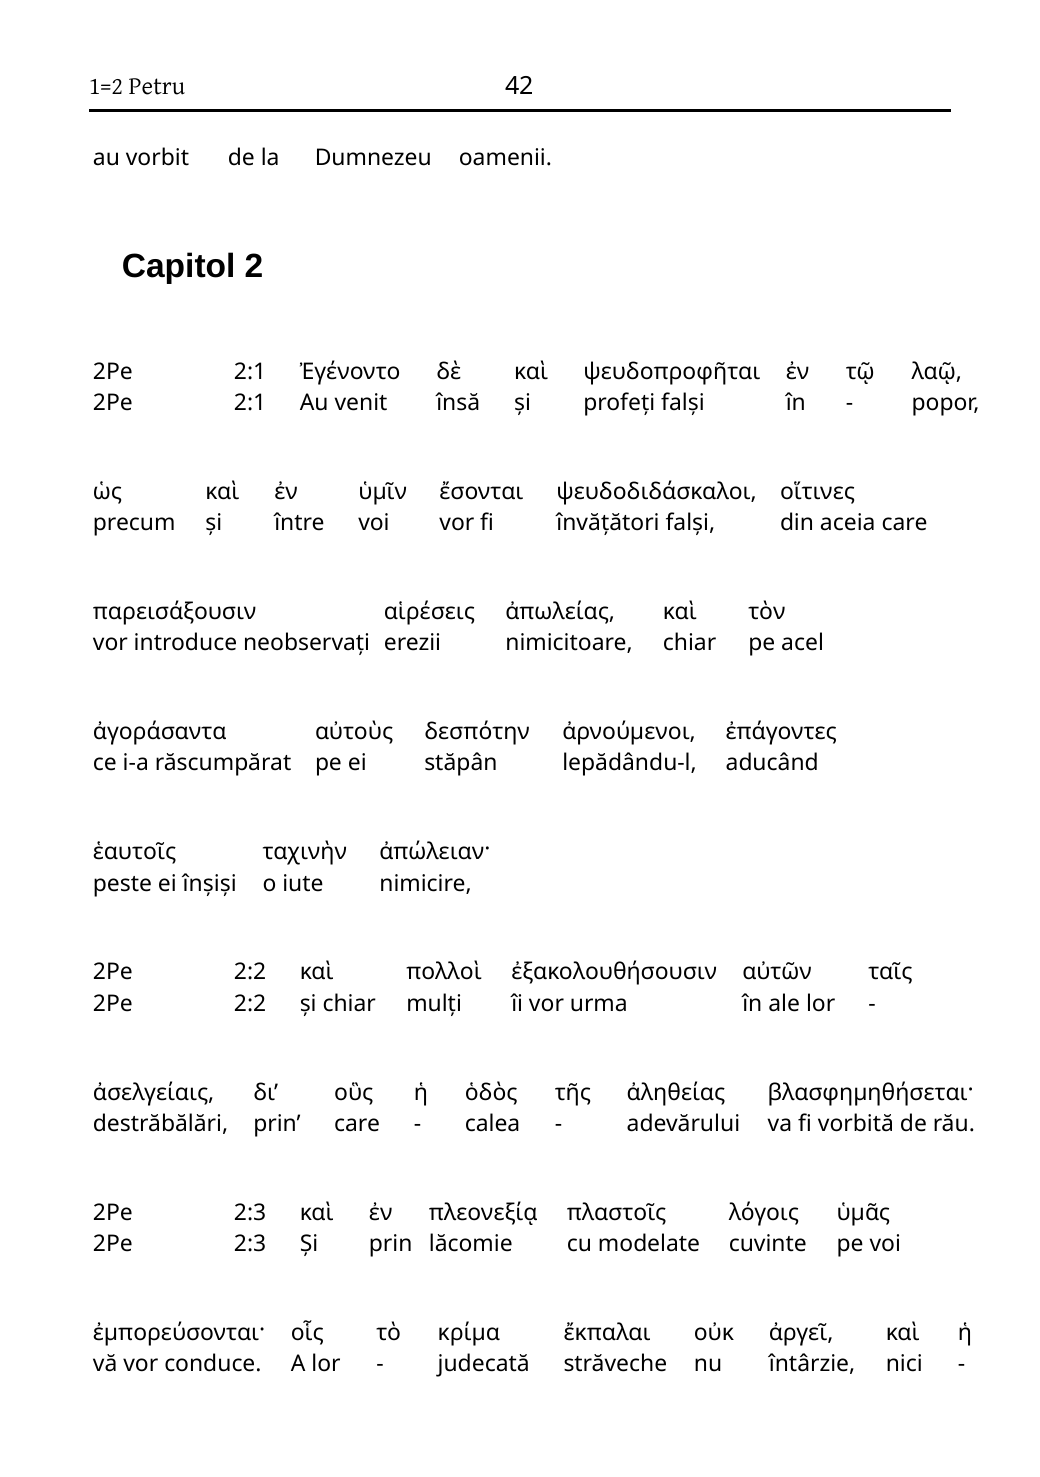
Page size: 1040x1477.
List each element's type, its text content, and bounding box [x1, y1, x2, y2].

table_cell și [510, 386, 579, 417]
table_cell precum [89, 506, 201, 537]
table_cell 2Pe [89, 355, 229, 386]
table_cell 2:2 [230, 987, 295, 1018]
table_cell din aceia care [776, 506, 951, 537]
table_cell λαῷ, [907, 355, 1011, 386]
table_cell 2Pe [89, 987, 229, 1018]
table_header [89, 924, 229, 955]
table_cell ἐξακολουθήσουσιν [507, 955, 738, 987]
table_header [425, 1164, 562, 1196]
table_cell 2:2 [230, 955, 295, 987]
table_header [690, 1284, 764, 1316]
table_cell voi [354, 506, 435, 537]
table_cell însă [432, 386, 510, 417]
table_cell prin’ [249, 1107, 330, 1138]
table_cell ἀσελγείαις, [89, 1075, 249, 1107]
table_cell ὁδὸς [460, 1075, 550, 1107]
table_header [460, 1044, 550, 1075]
table_cell vor fi [435, 506, 552, 537]
table_cell A lor [286, 1347, 372, 1378]
table_cell ἀργεῖ, [765, 1316, 881, 1347]
table_header [330, 1044, 409, 1075]
table_header [435, 444, 552, 475]
table_header [552, 444, 776, 475]
table_cell ἐν [781, 355, 841, 386]
table_header [559, 1284, 689, 1316]
table_cell αἱρέσεις [380, 595, 501, 626]
table_header [402, 924, 507, 955]
table_cell Și [295, 1227, 364, 1258]
table_cell erezii [380, 626, 501, 657]
table_cell ταχινὴν [258, 835, 375, 866]
table_cell ἔκπαλαι [559, 1316, 689, 1347]
table_cell 2Pe [89, 386, 229, 417]
table_cell nimicire, [375, 866, 514, 898]
table_cell πλεονεξίᾳ [425, 1196, 562, 1227]
table_header [372, 1284, 433, 1316]
table_cell pe acel [744, 626, 841, 657]
table_cell întârzie, [765, 1347, 881, 1378]
table_header [864, 924, 942, 955]
table_cell ἐν [365, 1196, 424, 1227]
table_cell cu modelate [563, 1227, 724, 1258]
table_header [375, 804, 514, 835]
table_cell καὶ [881, 1316, 953, 1347]
table_cell între [270, 506, 354, 537]
table_cell λόγοις [724, 1196, 832, 1227]
table_cell judecată [433, 1347, 559, 1378]
table_cell δι’ [249, 1075, 330, 1107]
table_cell care [330, 1107, 409, 1138]
table_cell lăcomie [425, 1227, 562, 1258]
table_cell ὡς [89, 475, 201, 506]
table_cell ἡ [954, 1316, 1004, 1347]
table_cell în [781, 386, 841, 417]
table_cell ψευδοδιδάσκαλοι, [552, 475, 776, 506]
table_cell chiar [659, 626, 744, 657]
table_header [721, 684, 865, 715]
table_cell 2:3 [230, 1196, 295, 1227]
table_cell ἐμπορεύσονται· [89, 1316, 286, 1347]
table_cell δὲ [432, 355, 510, 386]
table_header [776, 444, 951, 475]
table_header [270, 444, 354, 475]
table_cell calea [460, 1107, 550, 1138]
table_cell οὐκ [690, 1316, 764, 1347]
table_cell 2Pe [89, 1227, 229, 1258]
table_cell învățători falși, [552, 506, 776, 537]
table_header [881, 1284, 953, 1316]
table_header [295, 324, 432, 355]
table_header [420, 684, 558, 715]
table_header [230, 924, 295, 955]
table_cell aducând [721, 746, 865, 778]
table_cell 2:3 [230, 1227, 295, 1258]
table_header [781, 324, 841, 355]
table_cell ce i-a răscumpărat [89, 746, 311, 778]
table_cell ὑμᾶς [832, 1196, 931, 1227]
table_cell nu [690, 1347, 764, 1378]
table_cell - [550, 1107, 622, 1138]
subtitle Capitol 2 [92, 246, 948, 285]
table_header [230, 1164, 295, 1196]
table_header [724, 1164, 832, 1196]
table_cell 2Pe [89, 1196, 229, 1227]
table_cell pe voi [832, 1227, 931, 1258]
table_cell δεσπότην [420, 715, 558, 746]
table_cell Ἐγένοντο [295, 355, 432, 386]
table_cell πλαστοῖς [563, 1196, 724, 1227]
table_header [89, 804, 258, 835]
table_header [89, 1284, 286, 1316]
table_cell - [864, 987, 942, 1018]
table_cell κρίμα [433, 1316, 559, 1347]
table_cell 2:1 [230, 386, 295, 417]
table_cell destrăbălări, [89, 1107, 249, 1138]
table_header [286, 1284, 372, 1316]
table_cell de la [224, 141, 310, 172]
table_cell αὐτῶν [738, 955, 864, 987]
table_cell Dumnezeu [310, 141, 454, 172]
table_cell cuvinte [724, 1227, 832, 1258]
table_header [258, 804, 375, 835]
table_cell καὶ [295, 1196, 364, 1227]
table_header [89, 444, 201, 475]
table_header [841, 324, 907, 355]
table_header [89, 1164, 229, 1196]
table_header [365, 1164, 424, 1196]
table_cell ἑαυτοῖς [89, 835, 258, 866]
table_cell παρεισάξουσιν [89, 595, 379, 626]
table_cell ψευδοπροφῆται [579, 355, 781, 386]
table_cell profeți falși [579, 386, 781, 417]
table_cell 2:1 [230, 355, 295, 386]
table_header [295, 1164, 364, 1196]
table_cell ἔσονται [435, 475, 552, 506]
table_header [432, 324, 510, 355]
table_cell καὶ [201, 475, 270, 506]
table_cell oamenii. [455, 141, 600, 172]
table_header [230, 324, 295, 355]
table_header [354, 444, 435, 475]
table_cell nimicitoare, [501, 626, 658, 657]
table_header [765, 1284, 881, 1316]
table_cell ἀγοράσαντα [89, 715, 311, 746]
table_cell nici [881, 1347, 953, 1378]
table_cell vă vor conduce. [89, 1347, 286, 1378]
table_cell mulți [402, 987, 507, 1018]
table_header [89, 1044, 249, 1075]
table_cell καὶ [295, 955, 402, 987]
table_header [89, 324, 229, 355]
table_cell οὓς [330, 1075, 409, 1107]
table_cell și chiar [295, 987, 402, 1018]
table_cell și [201, 506, 270, 537]
table_cell ταῖς [864, 955, 942, 987]
table_header [550, 1044, 622, 1075]
table_header [89, 564, 379, 595]
table_header [433, 1284, 559, 1316]
table_header [201, 444, 270, 475]
table_header [507, 924, 738, 955]
table_header [295, 924, 402, 955]
table_header [380, 564, 501, 595]
table_cell ἡ [409, 1075, 460, 1107]
table_header [501, 564, 658, 595]
table_cell - [372, 1347, 433, 1378]
table_cell τῆς [550, 1075, 622, 1107]
table_cell Au venit [295, 386, 432, 417]
table_cell îi vor urma [507, 987, 738, 1018]
table_cell - [409, 1107, 460, 1138]
table_cell τὸ [372, 1316, 433, 1347]
table_header [763, 1044, 993, 1075]
table_cell stăpân [420, 746, 558, 778]
table_cell οἵτινες [776, 475, 951, 506]
table_header [954, 1284, 1004, 1316]
table_header [579, 324, 781, 355]
table_cell lepădându-l, [558, 746, 721, 778]
table_header [907, 324, 1011, 355]
table_cell ὑμῖν [354, 475, 435, 506]
table_cell străveche [559, 1347, 689, 1378]
table_cell în ale lor [738, 987, 864, 1018]
table_header [738, 924, 864, 955]
table_header [744, 564, 841, 595]
table_header [832, 1164, 931, 1196]
table_header [558, 684, 721, 715]
table_cell vor introduce neobservați [89, 626, 379, 657]
table_cell τὸν [744, 595, 841, 626]
table_cell πολλοὶ [402, 955, 507, 987]
table_cell va fi vorbită de rău. [763, 1107, 993, 1138]
table_cell - [841, 386, 907, 417]
table_header [622, 1044, 763, 1075]
table_cell ἀληθείας [622, 1075, 763, 1107]
table_cell τῷ [841, 355, 907, 386]
table_cell peste ei înșiși [89, 866, 258, 898]
table_cell - [954, 1347, 1004, 1378]
table_cell ἀρνούμενοι, [558, 715, 721, 746]
table_cell ἐπάγοντες [721, 715, 865, 746]
table_cell καὶ [659, 595, 744, 626]
table_cell βλασφημηθήσεται· [763, 1075, 993, 1107]
table_header [249, 1044, 330, 1075]
table_cell popor, [907, 386, 1011, 417]
table_cell 2Pe [89, 955, 229, 987]
table_cell prin [365, 1227, 424, 1258]
table_cell οἷς [286, 1316, 372, 1347]
table_cell adevărului [622, 1107, 763, 1138]
table_cell καὶ [510, 355, 579, 386]
table_cell au vorbit [89, 141, 223, 172]
table_cell ἀπωλείας, [501, 595, 658, 626]
table_header [89, 684, 311, 715]
table_header [409, 1044, 460, 1075]
table_header [510, 324, 579, 355]
table_header [563, 1164, 724, 1196]
table_header [311, 684, 420, 715]
table_cell ἐν [270, 475, 354, 506]
table_cell αὐτοὺς [311, 715, 420, 746]
table_header [659, 564, 744, 595]
table_cell ἀπώλειαν· [375, 835, 514, 866]
table_cell o iute [258, 866, 375, 898]
table_cell pe ei [311, 746, 420, 778]
